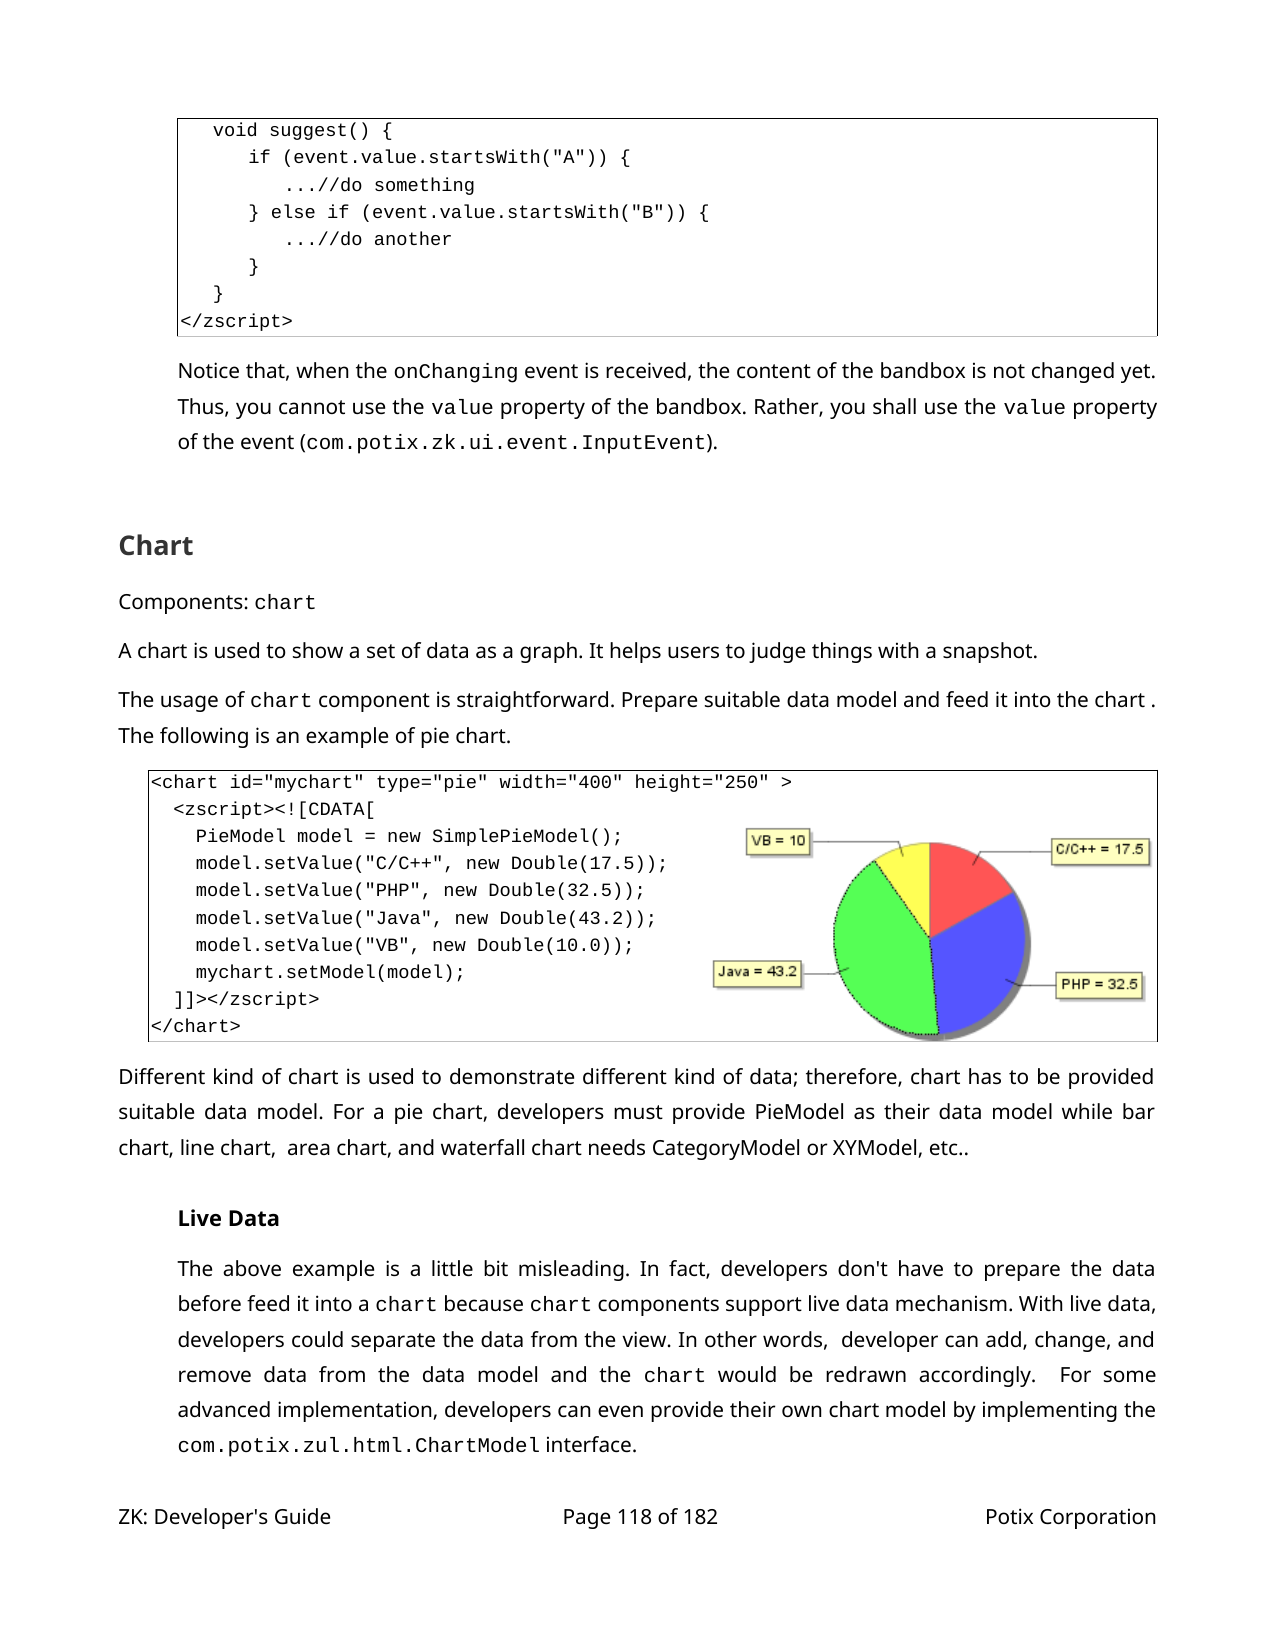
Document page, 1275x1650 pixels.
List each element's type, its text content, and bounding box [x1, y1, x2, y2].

text The above example is a little bit misleading. In fact, developers don't have to prepare the data before feed it into a chart because chart components support live data mechanism. With live data, developers could separate the data from the view. In other words, developer can add, change, and remove data from the data model and the chart would be redrawn accordingly. For some advanced implementation, developers can even provide their own chart model by implementing the com.potix.zul.html.ChartModel interface. [177, 1254, 1157, 1459]
text } [178, 281, 1157, 306]
text Different kind of chart is used to demonstrate different kind of data; therefore, chart has to be provided suitable data model. For a pie chart, developers must provide PieModel as their data model while bar chart, line chart, area chart, and waterfall chart needs CategoryModel or XYModel, etc.. [118, 1062, 1157, 1161]
text Components: chart [118, 587, 1157, 616]
picture [706, 824, 1153, 1041]
text if (event.value.startsWith("A")) { [178, 145, 1157, 169]
text </zscript> [178, 308, 1157, 336]
text } else if (event.value.startsWith("B")) { [178, 200, 1157, 224]
text void suggest() { [178, 119, 1157, 142]
text model.setValue("Java", new Double(43.2)); [149, 906, 706, 930]
text } [178, 254, 1157, 278]
text <zscript><![CDATA[ [149, 797, 1157, 821]
text model.setValue("PHP", new Double(32.5)); [149, 878, 706, 903]
text ]]></zscript> [149, 987, 706, 1011]
text </chart> [149, 1014, 706, 1041]
text ...//do another [178, 227, 1157, 251]
subtitle Chart [118, 527, 1157, 563]
text model.setValue("C/C++", new Double(17.5)); [149, 851, 706, 875]
text model.setValue("VB", new Double(10.0)); [149, 933, 706, 957]
text Notice that, when the onChanging event is received, the content of the bandbox is not changed yet. Thus, you cannot use the value property of the bandbox. Rather, you shall use the value property of the event (com.potix.zk.ui.event.InputEvent). [177, 356, 1157, 456]
text The usage of chart component is straightforward. Prepare suitable data model and feed it into the chart . The following is an example of pie chart. [118, 685, 1157, 749]
text ...//do something [178, 172, 1157, 197]
text PieModel model = new SimplePieModel(); [149, 824, 706, 848]
text mychart.setModel(model); [149, 960, 706, 984]
text <chart id="mychart" type="pie" width="400" height="250" > [149, 771, 1157, 794]
subtitle Live Data [177, 1203, 1157, 1233]
text A chart is used to show a set of data as a graph. It helps users to judge things with a snapshot. [118, 636, 1157, 664]
